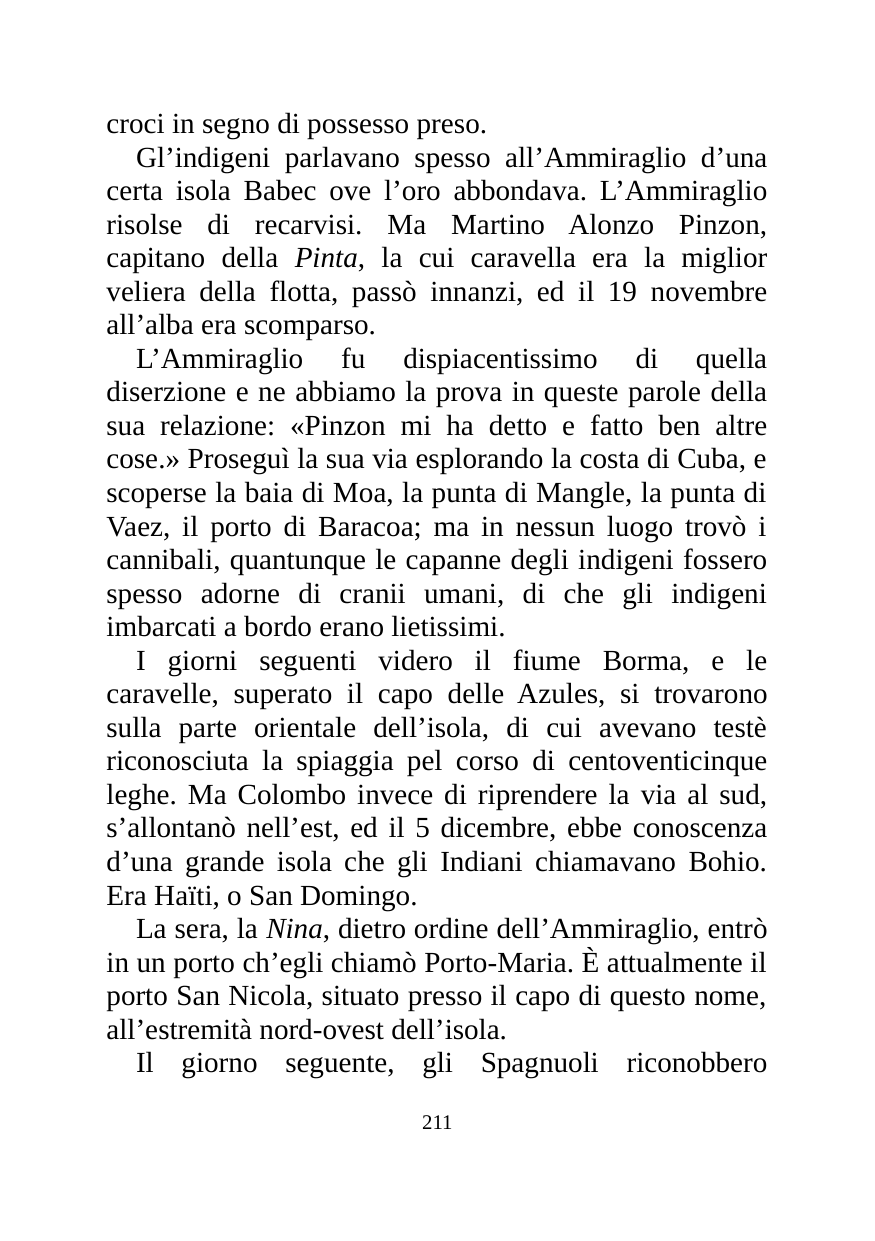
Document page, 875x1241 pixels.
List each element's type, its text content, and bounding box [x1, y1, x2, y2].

text Il giorno seguente, gli Spagnuoli riconobbero [106, 1045, 768, 1079]
text L’Ammiraglio fu dispiacentissimo di quella diserzione e ne abbiamo la prova in queste parole della sua relazione: «Pinzon mi ha detto e fatto ben altre cose.» Proseguì la sua via esplorando la costa di Cuba, e scoperse la baia di Moa, la punta di Mangle, la punta di Vaez, il porto di Baracoa; ma in nessun luogo trovò i cannibali, quantunque le capanne degli indigeni fossero spesso adorne di cranii umani, di che gli indigeni imbarcati a bordo erano lietissimi. [106, 341, 768, 643]
text croci in segno di possesso preso. [106, 106, 768, 140]
text La sera, la Nina, dietro ordine dell’Ammiraglio, entrò in un porto ch’egli chiamò Porto-Maria. È attualmente il porto San Nicola, situato presso il capo di questo nome, all’estremità nord-ovest dell’isola. [106, 911, 768, 1045]
text Gl’indigeni parlavano spesso all’Ammiraglio d’una certa isola Babec ove l’oro abbondava. L’Ammiraglio risolse di recarvisi. Ma Martino Alonzo Pinzon, capitano della Pinta, la cui caravella era la miglior veliera della flotta, passò innanzi, ed il 19 novembre all’alba era scomparso. [106, 140, 768, 341]
text I giorni seguenti videro il fiume Borma, e le caravelle, superato il capo delle Azules, si trovarono sulla parte orientale dell’isola, di cui avevano testè riconosciuta la spiaggia pel corso di centoventicinque leghe. Ma Colombo invece di riprendere la via al sud, s’allontanò nell’est, ed il 5 dicembre, ebbe conoscenza d’una grande isola che gli Indiani chiamavano Bohio. Era Haïti, o San Domingo. [106, 643, 768, 911]
